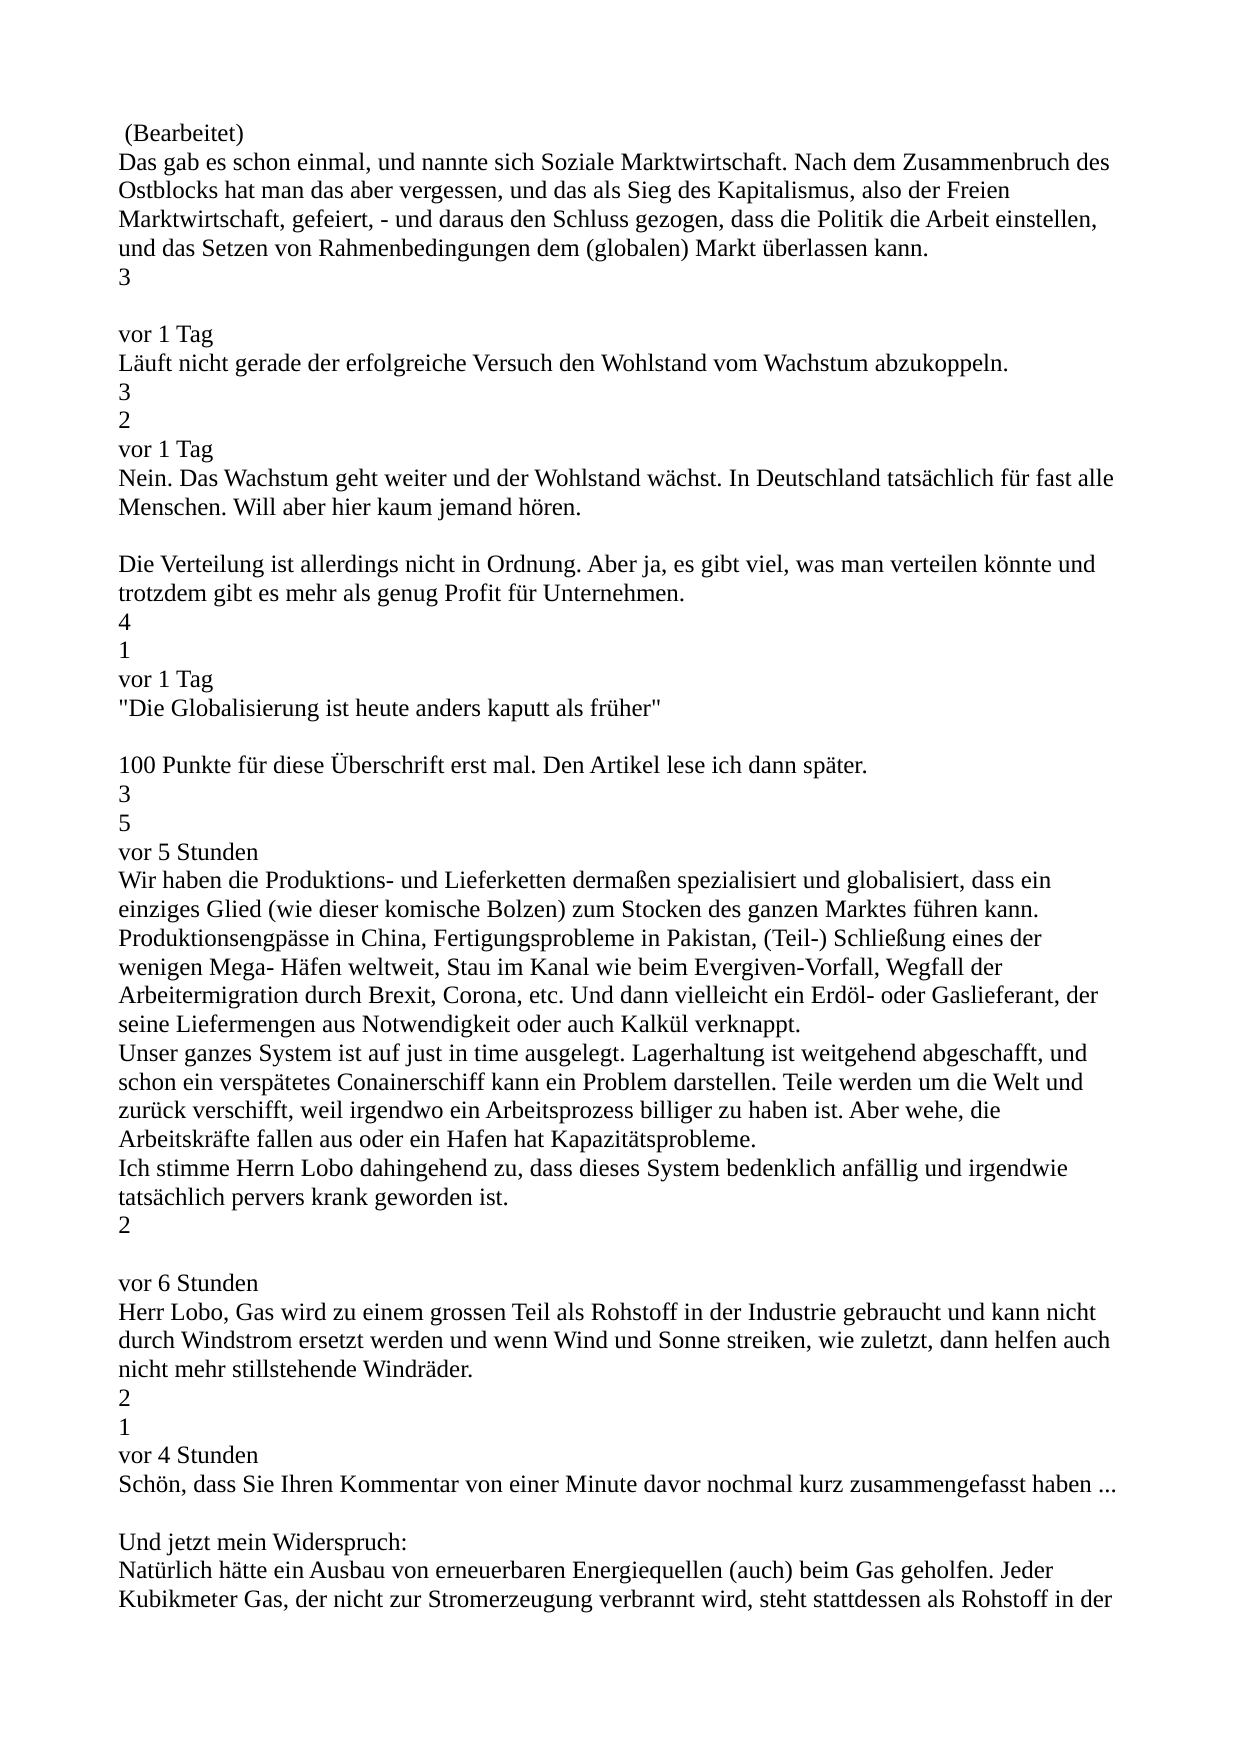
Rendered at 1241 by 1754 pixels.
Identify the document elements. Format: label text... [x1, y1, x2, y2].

text Und jetzt mein Widerspruch: [118, 1527, 1122, 1556]
text vor 1 Tag [118, 434, 1122, 463]
text Wir haben die Produktions- und Lieferketten dermaßen spezialisiert und globalisiert, dass ein einziges Glied (wie dieser komische Bolzen) zum Stocken des ganzen Marktes führen kann. Produktionsengpässe in China, Fertigungsprobleme in Pakistan, (Teil-) Schließung eines der wenigen Mega- Häfen weltweit, Stau im Kanal wie beim Evergiven-Vorfall, Wegfall der Arbeitermigration durch Brexit, Corona, etc. Und dann vielleicht ein Erdöl- oder Gaslieferant, der seine Liefermengen aus Notwendigkeit oder auch Kalkül verknappt. [118, 866, 1122, 1038]
text 3 [118, 377, 1122, 406]
text Schön, dass Sie Ihren Kommentar von einer Minute davor nochmal kurz zusammengefasst haben ... [118, 1469, 1122, 1498]
text vor 1 Tag [118, 319, 1122, 348]
text Ich stimme Herrn Lobo dahingehend zu, dass dieses System bedenklich anfällig und irgendwie tatsächlich pervers krank geworden ist. [118, 1153, 1122, 1211]
text 1 [118, 636, 1122, 664]
text Natürlich hätte ein Ausbau von erneuerbaren Energiequellen (auch) beim Gas geholfen. Jeder Kubikmeter Gas, der nicht zur Stromerzeugung verbrannt wird, steht stattdessen als Rohstoff in der [118, 1556, 1122, 1613]
text 2 [118, 1211, 1122, 1239]
text 2 [118, 406, 1122, 434]
text Das gab es schon einmal, und nannte sich Soziale Marktwirtschaft. Nach dem Zusammenbruch des Ostblocks hat man das aber vergessen, und das als Sieg des Kapitalismus, also der Freien Marktwirtschaft, gefeiert, - und daraus den Schluss gezogen, dass die Politik die Arbeit einstellen, und das Setzen von Rahmenbedingungen dem (globalen) Markt überlassen kann. [118, 147, 1122, 262]
text 100 Punkte für diese Überschrift erst mal. Den Artikel lese ich dann später. [118, 751, 1122, 779]
text 1 [118, 1412, 1122, 1441]
text Unser ganzes System ist auf just in time ausgelegt. Lagerhaltung ist weitgehend abgeschafft, und schon ein verspätetes Conainerschiff kann ein Problem darstellen. Teile werden um die Welt und zurück verschifft, weil irgendwo ein Arbeitsprozess billiger zu haben ist. Aber wehe, die Arbeitskräfte fallen aus oder ein Hafen hat Kapazitätsprobleme. [118, 1038, 1122, 1153]
text 3 [118, 262, 1122, 291]
text 3 [118, 779, 1122, 808]
text Die Verteilung ist allerdings nicht in Ordnung. Aber ja, es gibt viel, was man verteilen könnte und trotzdem gibt es mehr als genug Profit für Unternehmen. [118, 549, 1122, 607]
text Herr Lobo, Gas wird zu einem grossen Teil als Rohstoff in der Industrie gebraucht und kann nicht durch Windstrom ersetzt werden und wenn Wind und Sonne streiken, wie zuletzt, dann helfen auch nicht mehr stillstehende Windräder. [118, 1297, 1122, 1383]
text (Bearbeitet) [118, 118, 1122, 147]
text 2 [118, 1383, 1122, 1412]
text vor 4 Stunden [118, 1441, 1122, 1469]
text "Die Globalisierung ist heute anders kaputt als früher" [118, 693, 1122, 722]
text vor 5 Stunden [118, 837, 1122, 866]
text vor 6 Stunden [118, 1268, 1122, 1297]
text vor 1 Tag [118, 664, 1122, 693]
text Läuft nicht gerade der erfolgreiche Versuch den Wohlstand vom Wachstum abzukoppeln. [118, 348, 1122, 377]
text 5 [118, 808, 1122, 837]
text Nein. Das Wachstum geht weiter und der Wohlstand wächst. In Deutschland tatsächlich für fast alle Menschen. Will aber hier kaum jemand hören. [118, 463, 1122, 521]
text 4 [118, 607, 1122, 636]
